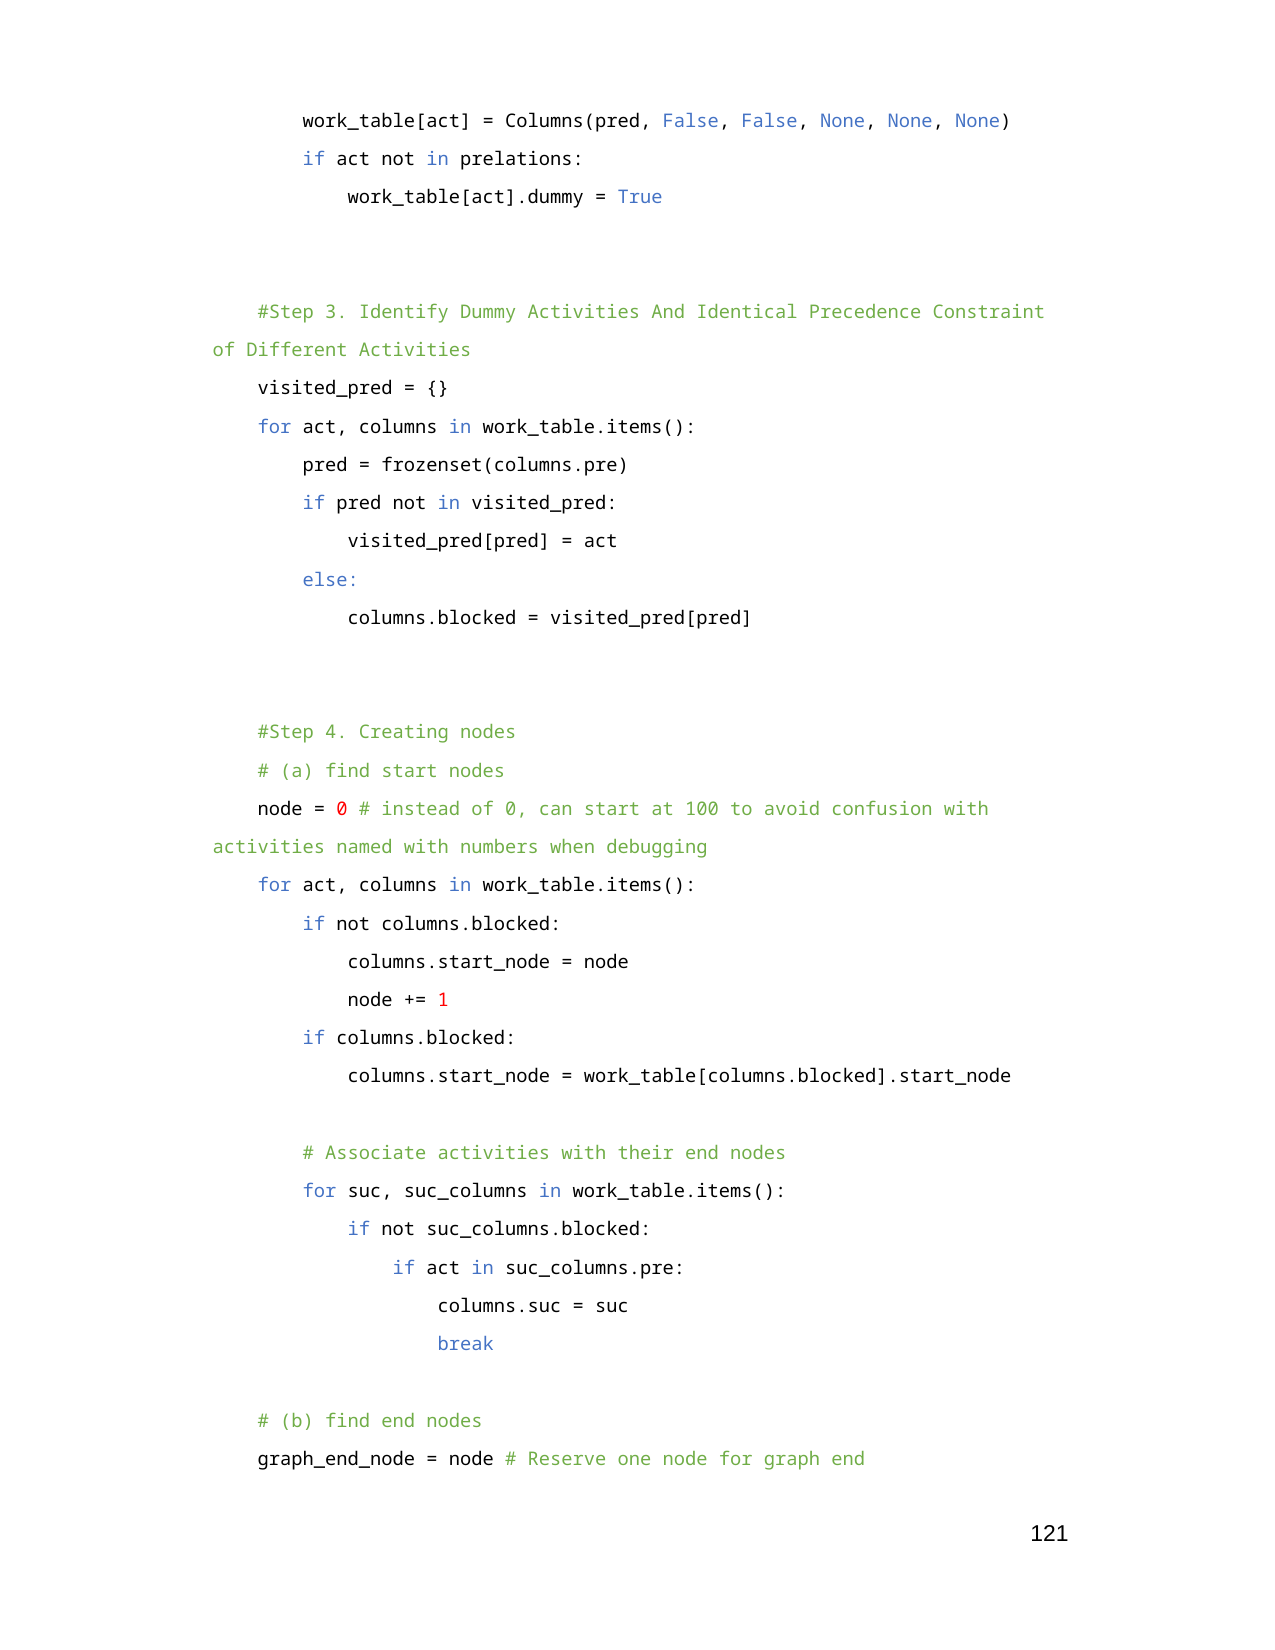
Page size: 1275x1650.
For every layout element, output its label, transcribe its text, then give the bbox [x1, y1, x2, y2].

table_header work_table[act] = Columns(pred, False, False, None, None, None) if act not in prelations: work_table[act].dummy = True #Step 3. Identify Dummy Activities And Identical Precedence Constraint of Different Activities visited_pred = {} for act, columns in work_table.items(): pred = frozenset(columns.pre) if pred not in visited_pred: visited_pred[pred] = act else: columns.blocked = visited_pred[pred] #Step 4. Creating nodes # (a) find start nodes node = 0 # instead of 0, can start at 100 to avoid confusion with activities named with numbers when debugging for act, columns in work_table.items(): if not columns.blocked: columns.start_node = node node += 1 if columns.blocked: columns.start_node = work_table[columns.blocked].start_node # Associate activities with their end nodes for suc, suc_columns in work_table.items(): if not suc_columns.blocked: if act in suc_columns.pre: columns.suc = suc break # (b) find end nodes graph_end_node = node # Reserve one node for graph end [207, 101, 1078, 1489]
